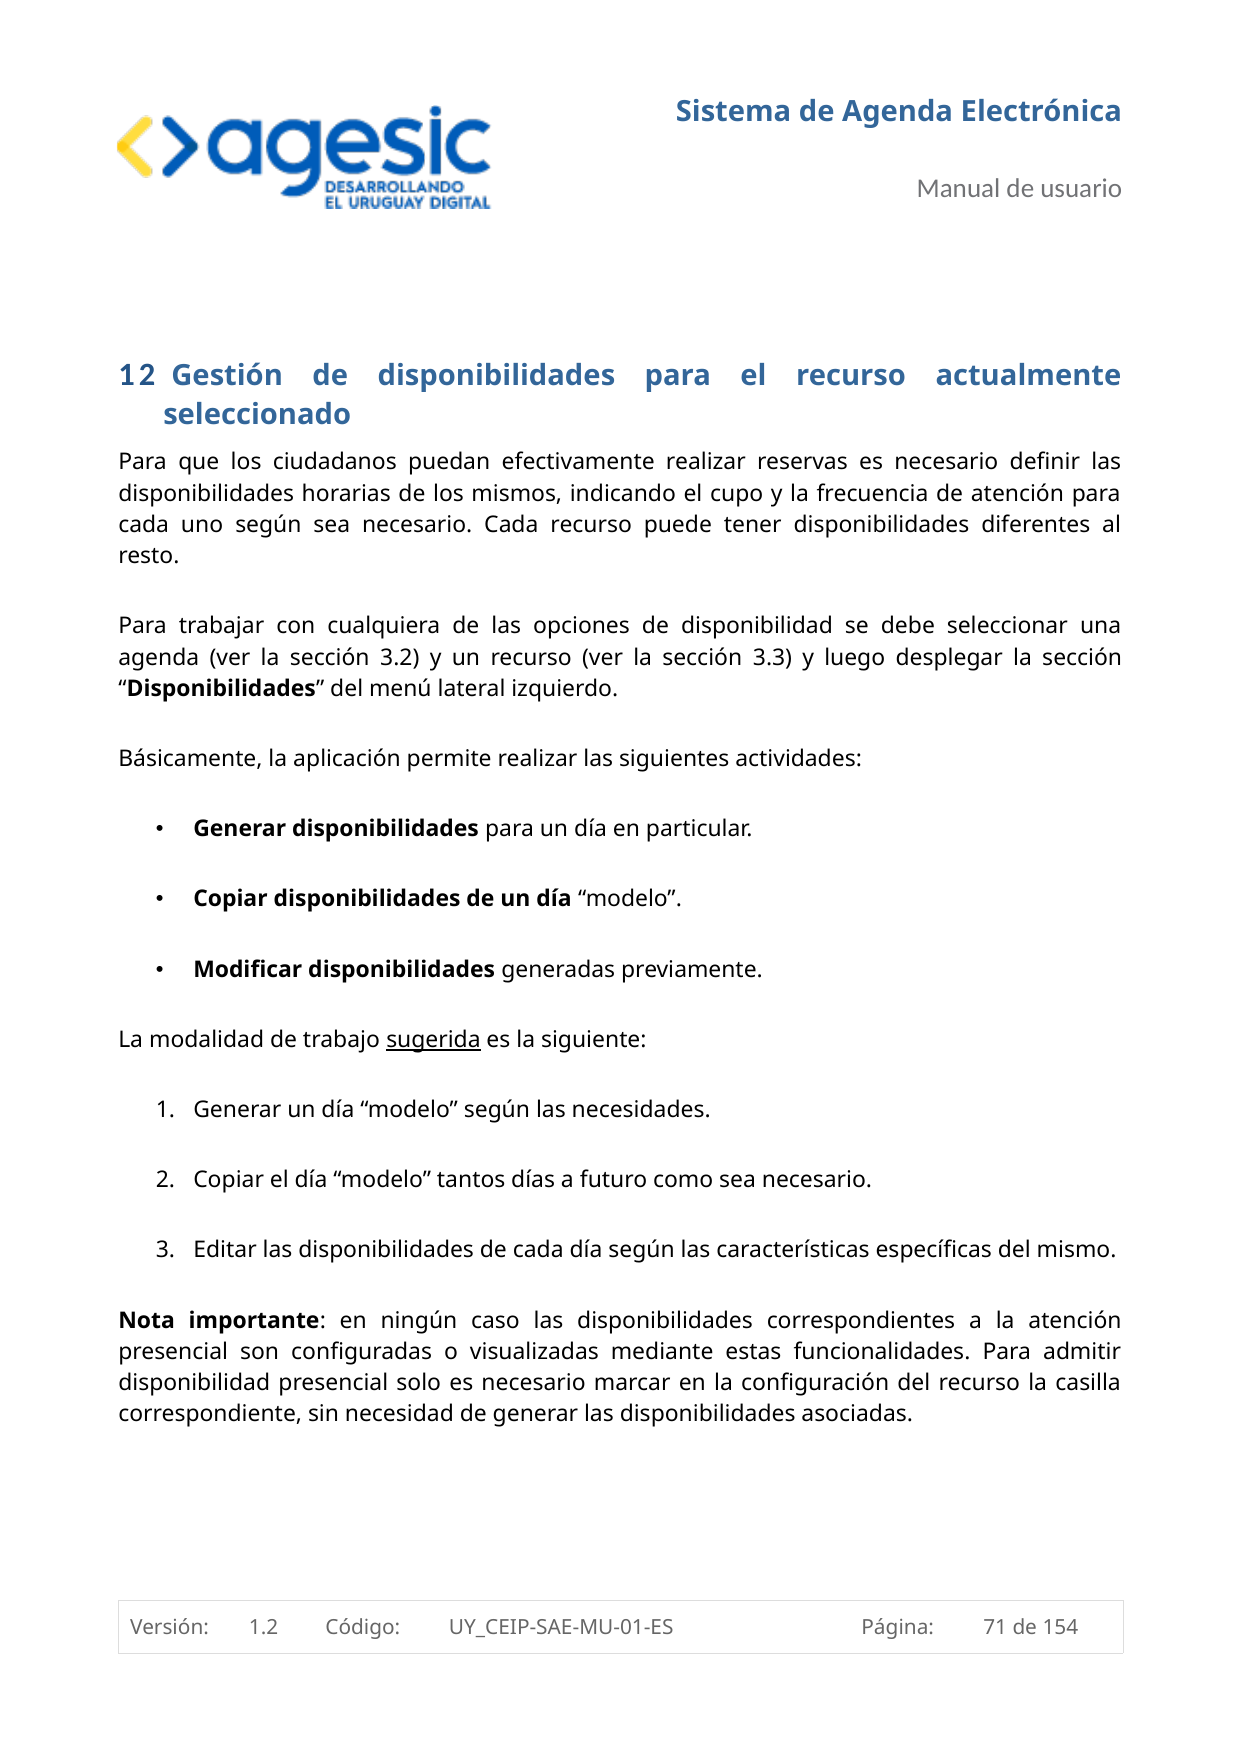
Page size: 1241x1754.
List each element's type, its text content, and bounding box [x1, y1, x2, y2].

list Generar disponibilidades para un día en particular. [156, 812, 1122, 843]
subtitle Gestión de disponibilidades para el recurso actualmente seleccionado [118, 353, 1122, 433]
text Para que los ciudadanos puedan efectivamente realizar reservas es necesario definir las disponibilidades horarias de los mismos, indicando el cupo y la frecuencia de atención para cada uno según sea necesario. Cada recurso puede tener disponibilidades diferentes al resto. [118, 445, 1122, 570]
list Copiar el día “modelo” tantos días a futuro como sea necesario. [156, 1163, 1122, 1194]
text La modalidad de trabajo sugerida es la siguiente: [118, 1023, 1122, 1054]
picture [116, 105, 492, 209]
list Modificar disponibilidades generadas previamente. [156, 953, 1122, 984]
text Básicamente, la aplicación permite realizar las siguientes actividades: [118, 742, 1122, 773]
text Para trabajar con cualquiera de las opciones de disponibilidad se debe seleccionar una agenda (ver la sección 3.2) y un recurso (ver la sección 3.3) y luego desplegar la sección “Disponibilidades” del menú lateral izquierdo. [118, 609, 1122, 703]
list Generar un día “modelo” según las necesidades. [156, 1093, 1122, 1124]
list Copiar disponibilidades de un día “modelo”. [156, 882, 1122, 914]
text Nota importante: en ningún caso las disponibilidades correspondientes a la atención presencial son configuradas o visualizadas mediante estas funcionalidades. Para admitir disponibilidad presencial solo es necesario marcar en la configuración del recurso la casilla correspondiente, sin necesidad de generar las disponibilidades asociadas. [118, 1304, 1122, 1429]
list Editar las disponibilidades de cada día según las características específicas del mismo. [156, 1233, 1122, 1265]
